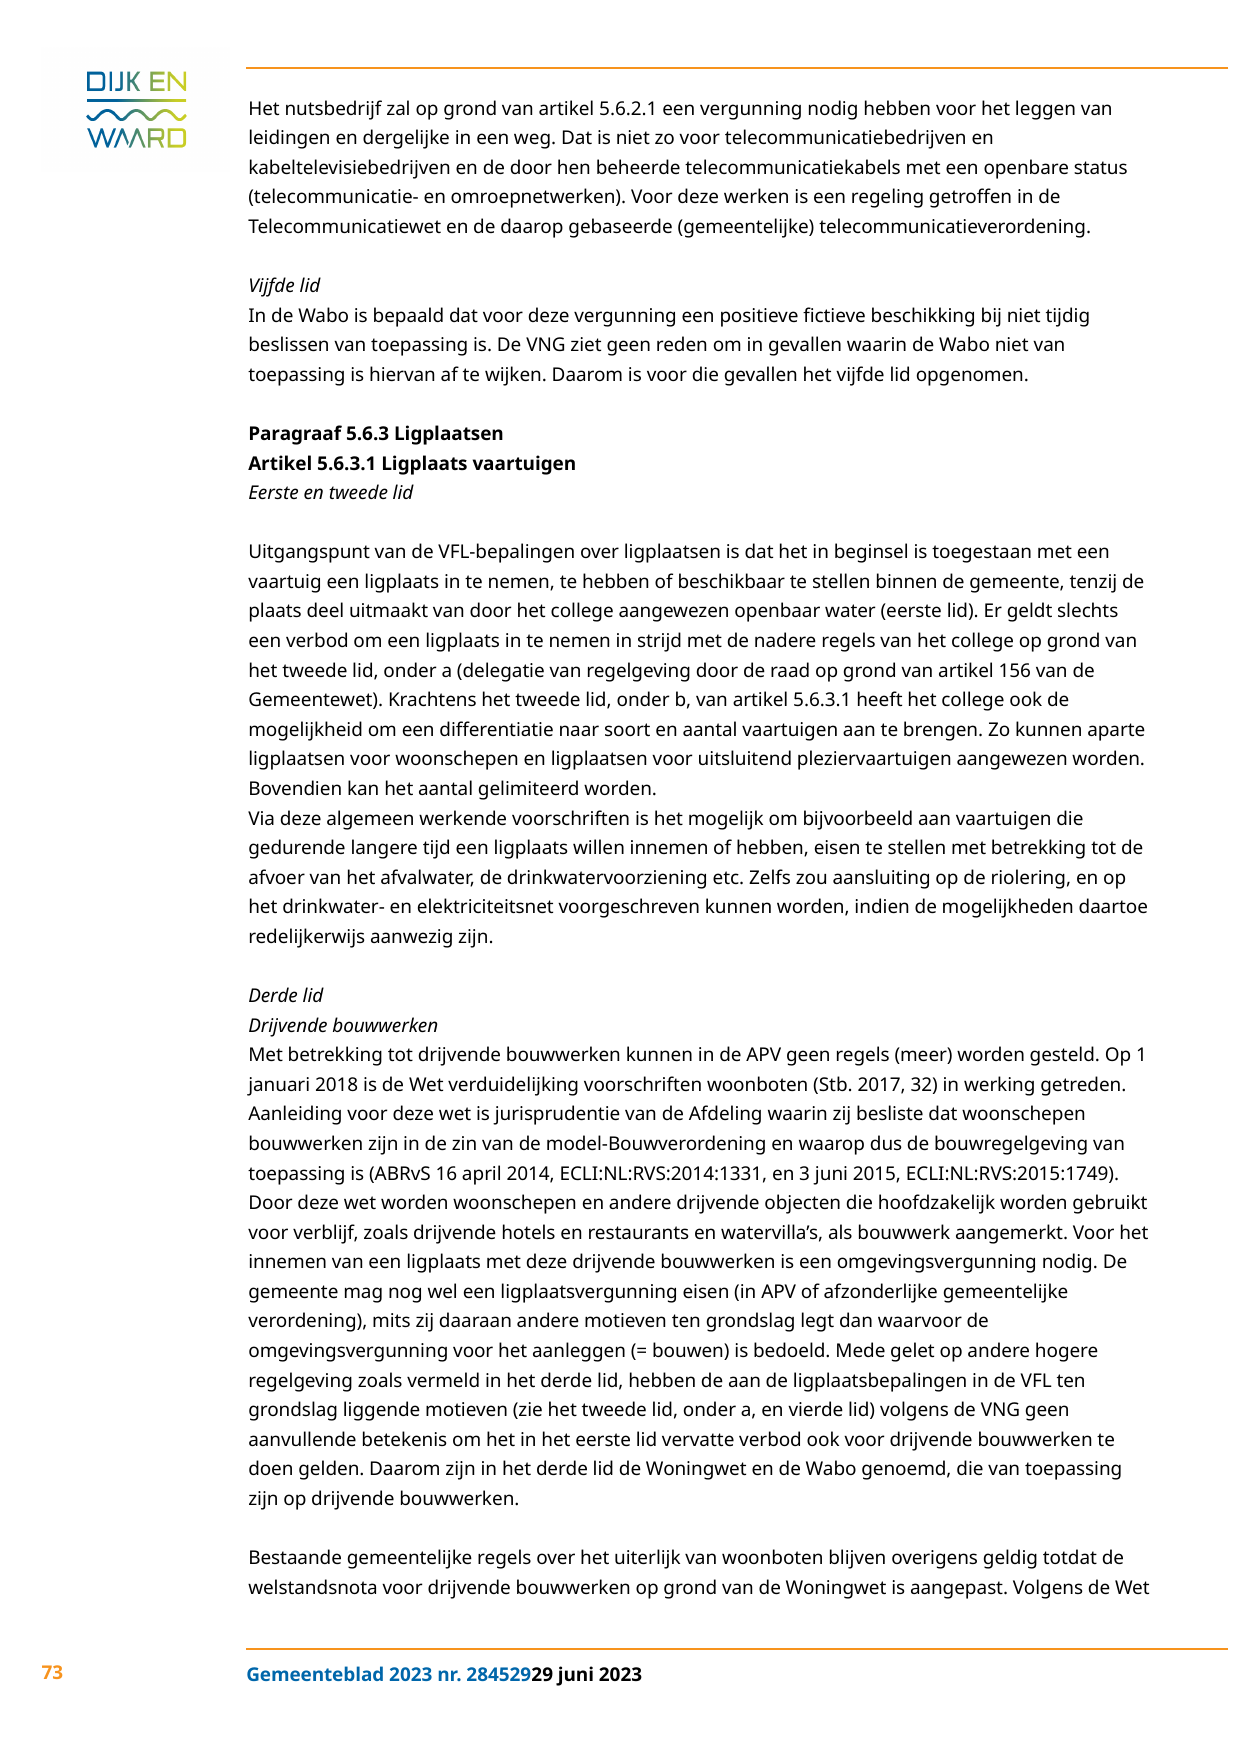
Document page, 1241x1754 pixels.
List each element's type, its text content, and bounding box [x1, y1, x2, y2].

text Via deze algemeen werkende voorschriften is het mogelijk om bijvoorbeeld aan vaartuigen die gedurende langere tijd een ligplaats willen innemen of hebben, eisen te stellen met betrekking tot de afvoer van het afvalwater, de drinkwatervoorziening etc. Zelfs zou aansluiting op de riolering, en op het drinkwater- en elektriciteitsnet voorgeschreven kunnen worden, indien de mogelijkheden daartoe redelijkerwijs aanwezig zijn. [248, 805, 1152, 949]
text Derde lid [248, 982, 1152, 1008]
text Artikel 5.6.3.1 Ligplaats vaartuigen [248, 450, 1152, 476]
text In de Wabo is bepaald dat voor deze vergunning een positieve fictieve beschikking bij niet tijdig beslissen van toepassing is. De VNG ziet geen reden om in gevallen waarin de Wabo niet van toepassing is hiervan af te wijken. Daarom is voor die gevallen het vijfde lid opgenomen. [248, 302, 1152, 387]
text Paragraaf 5.6.3 Ligplaatsen [248, 420, 1152, 446]
text Vijfde lid [248, 272, 1152, 298]
text Bestaande gemeentelijke regels over het uiterlijk van woonboten blijven overigens geldig totdat de welstandsnota voor drijvende bouwwerken op grond van de Woningwet is aangepast. Volgens de Wet [248, 1544, 1152, 1600]
text Het nutsbedrijf zal op grond van artikel 5.6.2.1 een vergunning nodig hebben voor het leggen van leidingen en dergelijke in een weg. Dat is niet zo voor telecommunicatiebedrijven en kabeltelevisiebedrijven en de door hen beheerde telecommunicatiekabels met een openbare status (telecommunicatie- en omroepnetwerken). Voor deze werken is een regeling getroffen in de Telecommunicatiewet en de daarop gebaseerde (gemeentelijke) telecommunicatieverordening. [248, 95, 1152, 239]
text Met betrekking tot drijvende bouwwerken kunnen in de APV geen regels (meer) worden gesteld. Op 1 januari 2018 is de Wet verduidelijking voorschriften woonboten (Stb. 2017, 32) in werking getreden. Aanleiding voor deze wet is jurisprudentie van de Afdeling waarin zij besliste dat woonschepen bouwwerken zijn in de zin van de model-Bouwverordening en waarop dus de bouwregelgeving van toepassing is (ABRvS 16 april 2014, ECLI:NL:RVS:2014:1331, en 3 juni 2015, ECLI:NL:RVS:2015:1749). Door deze wet worden woonschepen en andere drijvende objecten die hoofdzakelijk worden gebruikt voor verblijf, zoals drijvende hotels en restaurants en watervilla’s, als bouwwerk aangemerkt. Voor het innemen van een ligplaats met deze drijvende bouwwerken is een omgevingsvergunning nodig. De gemeente mag nog wel een ligplaatsvergunning eisen (in APV of afzonderlijke gemeentelijke verordening), mits zij daaraan andere motieven ten grondslag legt dan waarvoor de omgevingsvergunning voor het aanleggen (= bouwen) is bedoeld. Mede gelet op andere hogere regelgeving zoals vermeld in het derde lid, hebben de aan de ligplaatsbepalingen in de VFL ten grondslag liggende motieven (zie het tweede lid, onder a, en vierde lid) volgens de VNG geen aanvullende betekenis om het in het eerste lid vervatte verbod ook voor drijvende bouwwerken te doen gelden. Daarom zijn in het derde lid de Woningwet en de Wabo genoemd, die van toepassing zijn op drijvende bouwwerken. [248, 1041, 1152, 1511]
text Uitgangspunt van de VFL-bepalingen over ligplaatsen is dat het in beginsel is toegestaan met een vaartuig een ligplaats in te nemen, te hebben of beschikbaar te stellen binnen de gemeente, tenzij de plaats deel uitmaakt van door het college aangewezen openbaar water (eerste lid). Er geldt slechts een verbod om een ligplaats in te nemen in strijd met de nadere regels van het college op grond van het tweede lid, onder a (delegatie van regelgeving door de raad op grond van artikel 156 van de Gemeentewet). Krachtens het tweede lid, onder b, van artikel 5.6.3.1 heeft het college ook de mogelijkheid om een differentiatie naar soort en aantal vaartuigen aan te brengen. Zo kunnen aparte ligplaatsen voor woonschepen en ligplaatsen voor uitsluitend pleziervaartuigen aangewezen worden. Bovendien kan het aantal gelimiteerd worden. [248, 538, 1152, 801]
text Drijvende bouwwerken [248, 1012, 1152, 1038]
text Eerste en tweede lid [248, 479, 1152, 505]
picture [41, 47, 231, 172]
